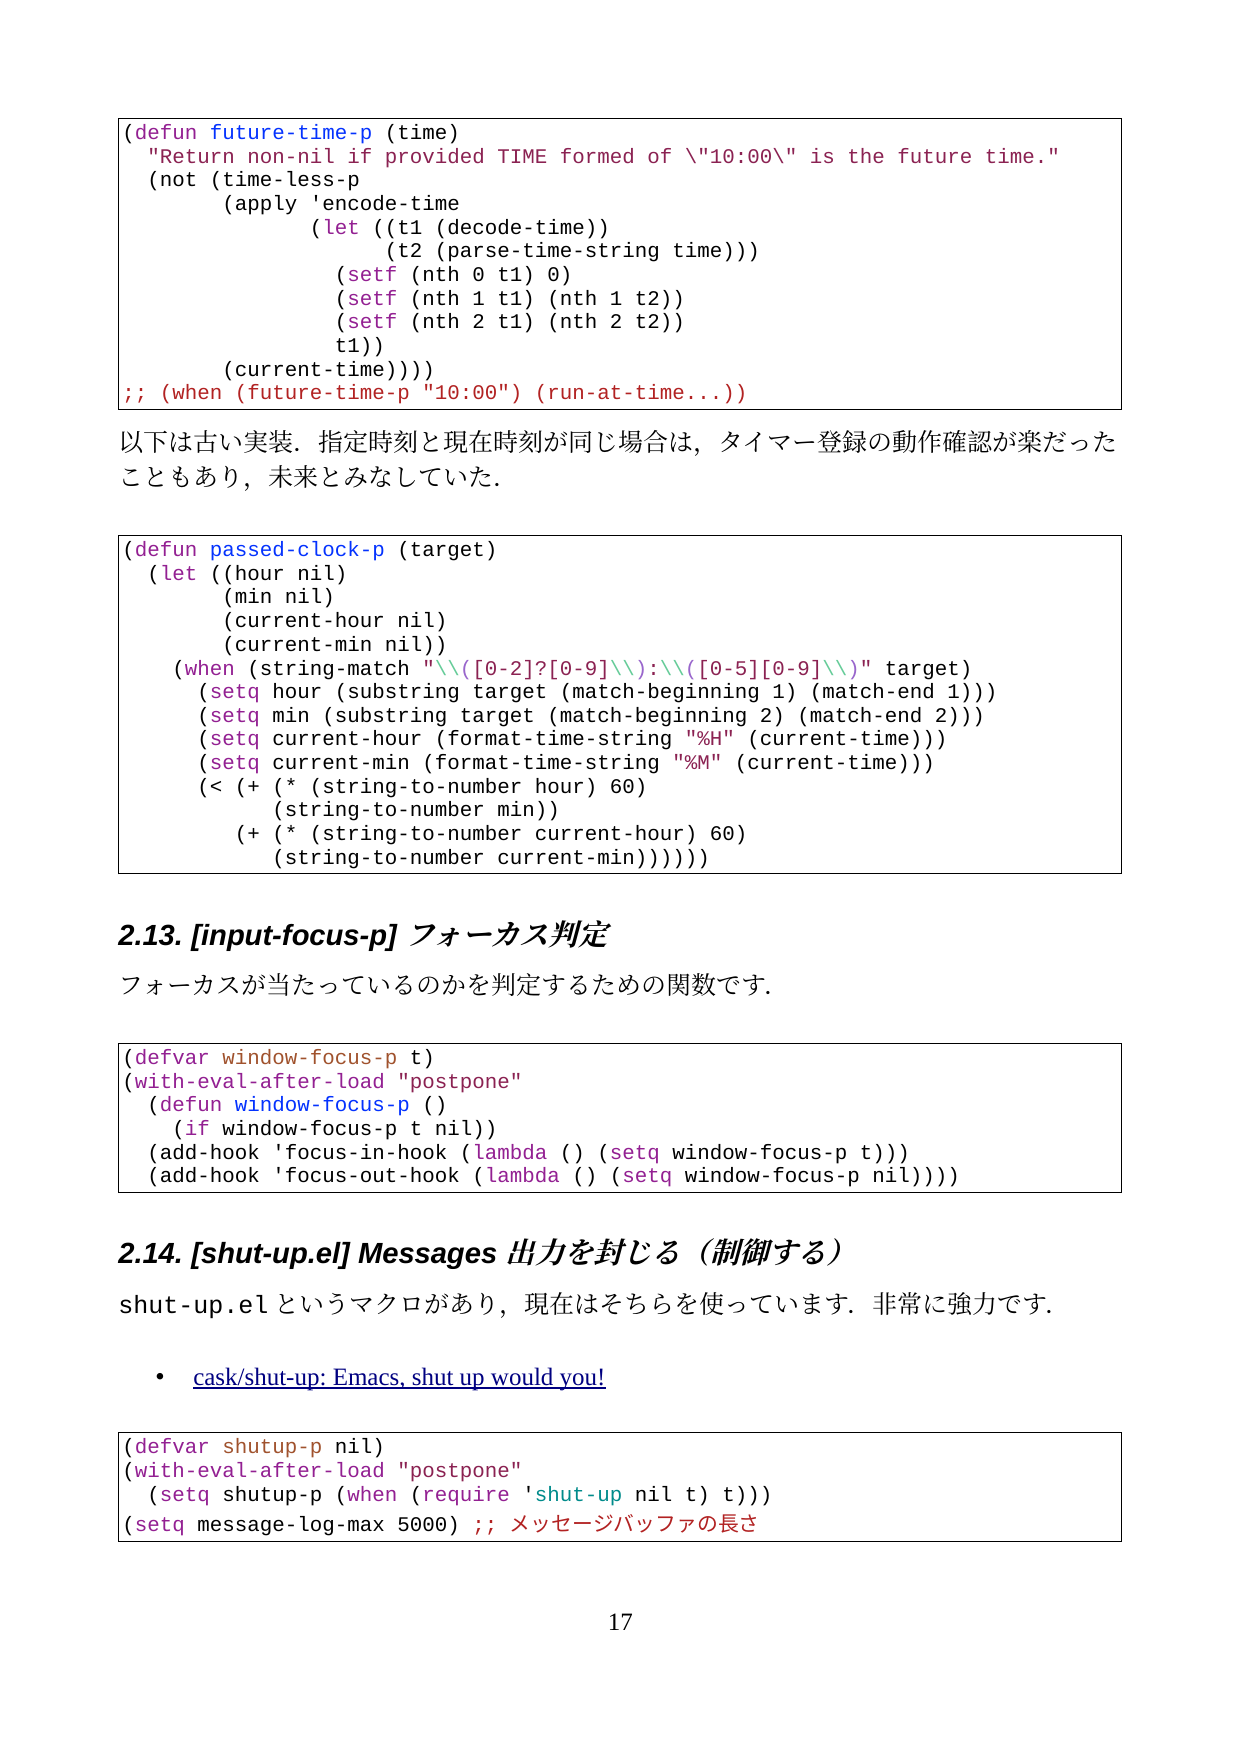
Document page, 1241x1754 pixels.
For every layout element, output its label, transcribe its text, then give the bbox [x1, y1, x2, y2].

text (add-hook 'focus-in-hook (lambda () (setq window-focus-p t))) [119, 1138, 1121, 1161]
text (with-eval-after-load "postpone" [119, 1456, 1121, 1479]
text (with-eval-after-load "postpone" [119, 1067, 1121, 1091]
text (setq min (substring target (match-beginning 2) (match-end 2))) [119, 701, 1121, 724]
text (when (string-match "\\([0-2]?[0-9]\\):\\([0-5][0-9]\\)" target) [119, 653, 1121, 677]
subtitle [input-focus-p] フォーカス判定 [118, 912, 1122, 953]
text (string-to-number min)) [119, 795, 1121, 819]
text ;; (when (future-time-p "10:00") (run-at-time...)) [119, 378, 1121, 409]
text (setq current-min (format-time-string "%M" (current-time))) [119, 748, 1121, 772]
subtitle [shut-up.el] Messages 出力を封じる（制御する） [118, 1230, 1122, 1272]
text "Return non-nil if provided TIME formed of \"10:00\" is the future time." [119, 142, 1121, 165]
text (defvar shutup-p nil) [119, 1433, 1121, 1456]
text (setf (nth 2 t1) (nth 2 t2)) [119, 307, 1121, 331]
text (string-to-number current-min)))))) [119, 843, 1121, 873]
text (add-hook 'focus-out-hook (lambda () (setq window-focus-p nil)))) [119, 1161, 1121, 1192]
text (apply 'encode-time [119, 189, 1121, 213]
text (defvar window-focus-p t) [119, 1044, 1121, 1067]
text (not (time-less-p [119, 165, 1121, 189]
text shut-up.el というマクロがあり，現在はそちらを使っています．非常に強力です． [118, 1285, 1122, 1350]
text (if window-focus-p t nil)) [119, 1114, 1121, 1138]
text 以下は古い実装．指定時刻と現在時刻が同じ場合は，タイマー登録の動作確認が楽だったこともあり，未来とみなしていた． [118, 422, 1122, 523]
text (setq hour (substring target (match-beginning 1) (match-end 1))) [119, 677, 1121, 701]
text (let ((t1 (decode-time)) [119, 213, 1121, 236]
text (current-hour nil) [119, 606, 1121, 630]
text (setq message-log-max 5000) ;; メッセージバッファの長さ [119, 1503, 1121, 1541]
text (setf (nth 0 t1) 0) [119, 260, 1121, 284]
text (let ((hour nil) [119, 559, 1121, 583]
text (< (+ (* (string-to-number hour) 60) [119, 772, 1121, 795]
text (defun passed-clock-p (target) [119, 536, 1121, 559]
text (min nil) [119, 583, 1121, 606]
text (current-min nil)) [119, 630, 1121, 653]
text (+ (* (string-to-number current-hour) 60) [119, 819, 1121, 843]
text (setq current-hour (format-time-string "%H" (current-time))) [119, 724, 1121, 748]
list cask/shut-up: Emacs, shut up would you! [156, 1362, 1122, 1420]
text (defun window-focus-p () [119, 1091, 1121, 1114]
text (defun future-time-p (time) [119, 119, 1121, 142]
text (t2 (parse-time-string time))) [119, 236, 1121, 260]
text (setf (nth 1 t1) (nth 1 t2)) [119, 284, 1121, 307]
text t1)) [119, 331, 1121, 354]
text (setq shutup-p (when (require 'shut-up nil t) t))) [119, 1479, 1121, 1503]
text (current-time)))) [119, 354, 1121, 378]
text フォーカスが当たっているのかを判定するための関数です． [118, 966, 1122, 1031]
